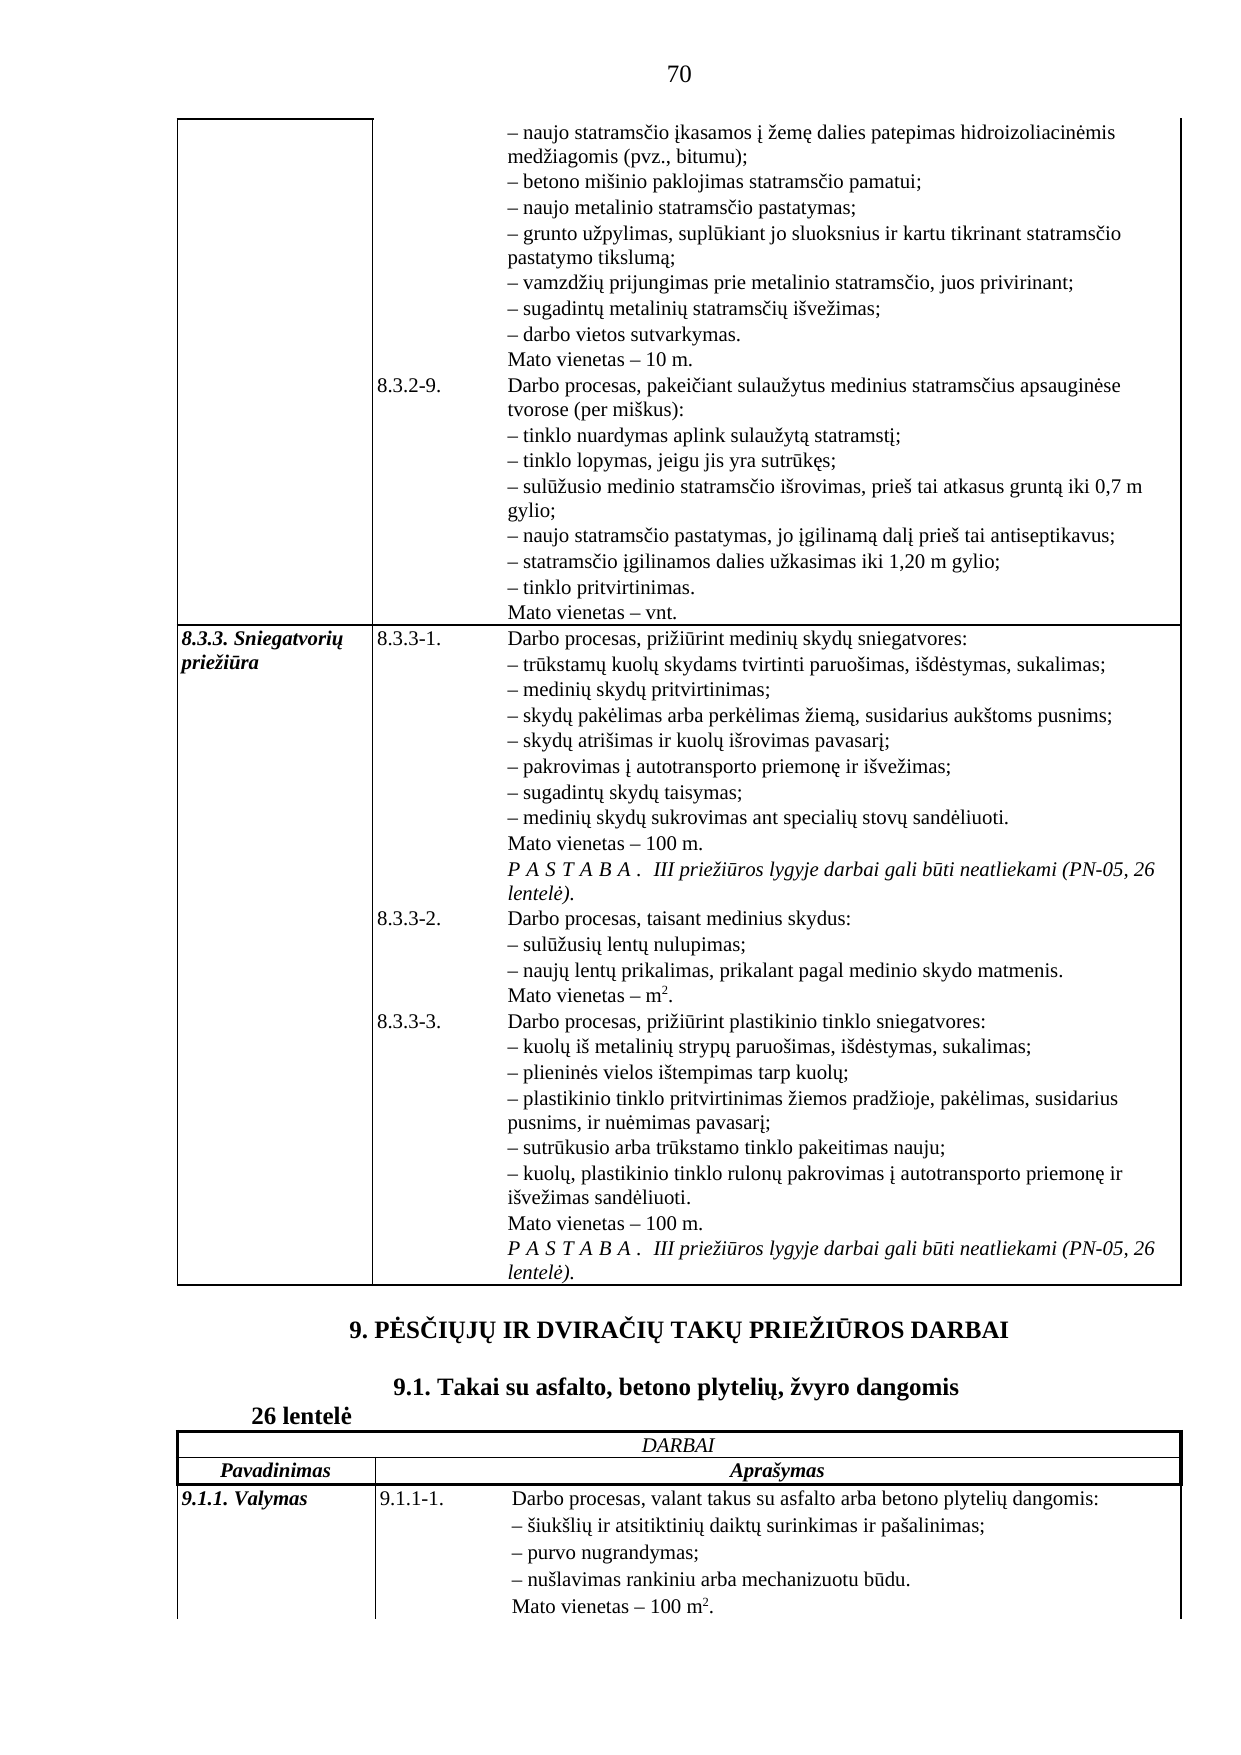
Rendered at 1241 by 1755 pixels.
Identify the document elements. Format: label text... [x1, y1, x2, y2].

table_cell – grunto užpylimas, suplūkiant jo sluoksnius ir kartu tikrinant statramsčio pastatymo tikslumą; [503, 219, 1180, 269]
table_cell – šiukšlių ir atsitiktinių daiktų surinkimas ir pašalinimas; [508, 1510, 1180, 1537]
table_cell 9.1.1. Valymas [178, 1486, 375, 1618]
table_cell – purvo nugrandymas; [508, 1537, 1180, 1564]
table_cell – nušlavimas rankiniu arba mechanizuotu būdu. [508, 1564, 1180, 1591]
table_cell PASTABA. III priežiūros lygyje darbai gali būti neatliekami (PN-05, 26 lentelė). [503, 855, 1180, 905]
table_cell – naujo metalinio statramsčio pastatymas; [503, 194, 1180, 219]
table_cell – vamzdžių prijungimas prie metalinio statramsčio, juos privirinant; [503, 269, 1180, 294]
table_cell Darbo procesas, prižiūrint plastikinio tinklo sniegatvores: [503, 1007, 1180, 1033]
table_cell – naujo statramsčio įkasamos į žemę dalies patepimas hidroizoliacinėmis medžiagomis (pvz., bitumu); [503, 118, 1180, 168]
table_cell – skydų pakėlimas arba perkėlimas žiemą, susidarius aukštoms pusnims; [503, 701, 1180, 727]
table_cell – plieninės vielos ištempimas tarp kuolų; [503, 1059, 1180, 1084]
table_cell 8.3.3-1. [373, 626, 503, 905]
table_cell – plastikinio tinklo pritvirtinimas žiemos pradžioje, pakėlimas, susidarius pusnims, ir nuėmimas pavasarį; [503, 1084, 1180, 1134]
table_cell [178, 120, 372, 624]
table_cell – darbo vietos sutvarkymas. [503, 320, 1180, 346]
table_cell Mato vienetas – m2. [503, 982, 1180, 1007]
table_cell – medinių skydų pritvirtinimas; [503, 676, 1180, 701]
table_cell Mato vienetas – 10 m. [503, 346, 1180, 371]
table_cell Mato vienetas – 100 m. [503, 829, 1180, 855]
table_cell PASTABA. III priežiūros lygyje darbai gali būti neatliekami (PN-05, 26 lentelė). [503, 1235, 1180, 1284]
table_cell 8.3.3-3. [373, 1007, 503, 1284]
table_cell Mato vienetas – vnt. [503, 599, 1180, 624]
table_cell 8.3.2-9. [373, 371, 503, 624]
table_cell – naujo statramsčio pastatymas, jo įgilinamą dalį prieš tai antiseptikavus; [503, 522, 1180, 547]
table_cell Darbo procesas, pakeičiant sulaužytus medinius statramsčius apsauginėse tvorose (per miškus): [503, 371, 1180, 421]
table_cell – naujų lentų prikalimas, prikalant pagal medinio skydo matmenis. [503, 956, 1180, 982]
table_cell – pakrovimas į autotransporto priemonę ir išvežimas; [503, 753, 1180, 778]
table_cell 8.3.3-2. [373, 905, 503, 1007]
table_cell – sulūžusių lentų nulupimas; [503, 930, 1180, 956]
text 9. PĖSČIŲJŲ IR DVIRAČIŲ TAKŲ PRIEŽIŪROS DARBAI [177, 1315, 1181, 1343]
table_cell Mato vienetas – 100 m2. [508, 1591, 1180, 1618]
table_cell – skydų atrišimas ir kuolų išrovimas pavasarį; [503, 727, 1180, 752]
table_cell – betono mišinio paklojimas statramsčio pamatui; [503, 168, 1180, 193]
table_cell [373, 118, 503, 371]
table_cell – sugadintų skydų taisymas; [503, 778, 1180, 804]
table_cell – sulūžusio medinio statramsčio išrovimas, prieš tai atkasus gruntą iki 0,7 m gylio; [503, 472, 1180, 522]
text 26 lentelė [177, 1401, 1181, 1430]
table_cell 8.3.3. Sniegatvorių priežiūra [178, 626, 372, 1284]
table_cell – kuolų, plastikinio tinklo rulonų pakrovimas į autotransporto priemonę ir išvežimas sandėliuoti. [503, 1159, 1180, 1209]
text 9.1. Takai su asfalto, betono plytelių, žvyro dangomis [177, 1372, 1181, 1401]
table_cell – kuolų iš metalinių strypų paruošimas, išdėstymas, sukalimas; [503, 1033, 1180, 1058]
table_cell Darbo procesas, taisant medinius skydus: [503, 905, 1180, 930]
table_cell 9.1.1-1. [376, 1486, 507, 1618]
table_cell – tinklo nuardymas aplink sulaužytą statramstį; [503, 421, 1180, 447]
table_cell – tinklo lopymas, jeigu jis yra sutrūkęs; [503, 447, 1180, 472]
table_cell Mato vienetas – 100 m. [503, 1209, 1180, 1235]
table_cell – medinių skydų sukrovimas ant specialių stovų sandėliuoti. [503, 804, 1180, 829]
table_cell – trūkstamų kuolų skydams tvirtinti paruošimas, išdėstymas, sukalimas; [503, 650, 1180, 676]
table_cell – sugadintų metalinių statramsčių išvežimas; [503, 294, 1180, 320]
table_cell – statramsčio įgilinamos dalies užkasimas iki 1,20 m gylio; [503, 548, 1180, 573]
table_cell – sutrūkusio arba trūkstamo tinklo pakeitimas nauju; [503, 1134, 1180, 1159]
table_cell – tinklo pritvirtinimas. [503, 573, 1180, 599]
